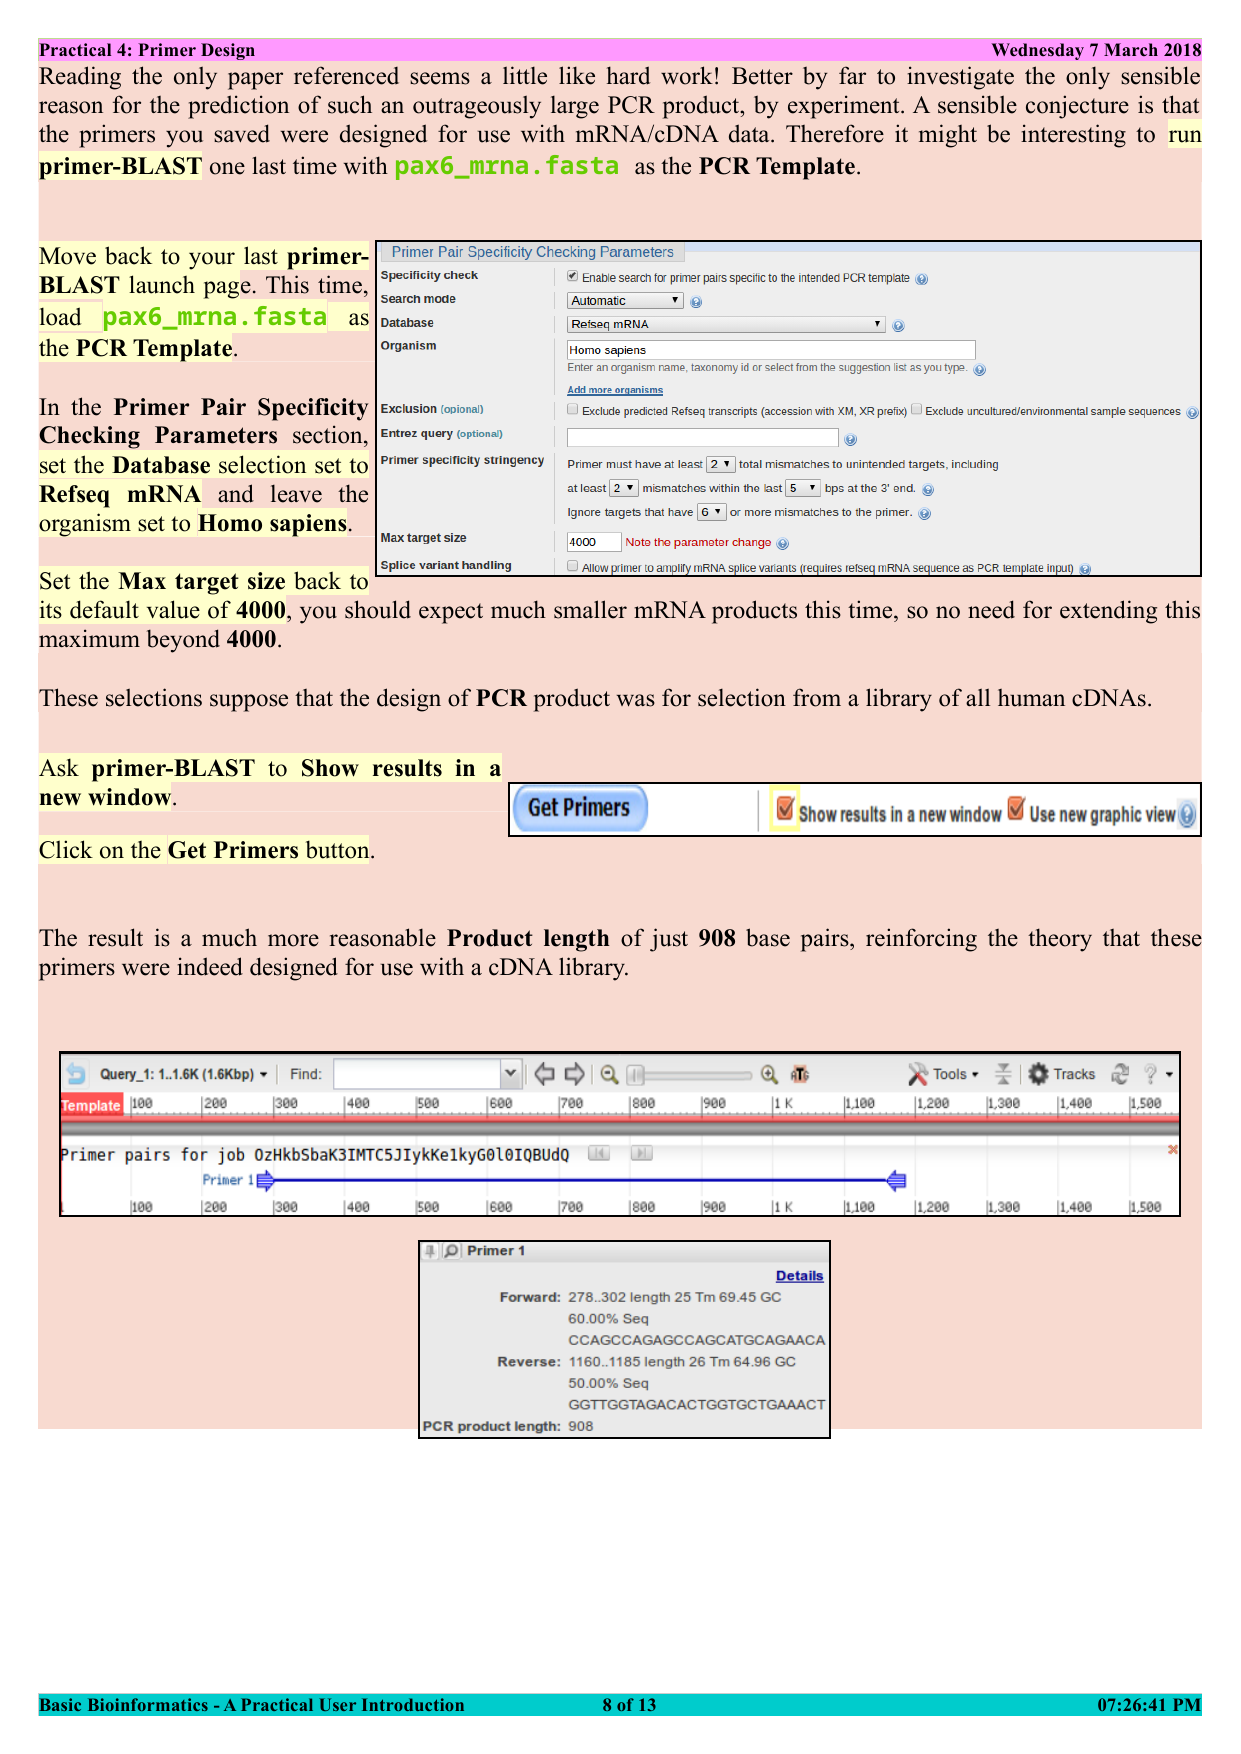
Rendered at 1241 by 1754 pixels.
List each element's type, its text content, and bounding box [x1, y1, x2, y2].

picture [377, 242, 1200, 575]
text Move back to your last primer-BLAST launch page. This time, load pax6_mrna.fasta as the PCR Template. [38, 241, 375, 362]
picture [510, 784, 1200, 835]
text Reading the only paper referenced seems a little like hard work! Better by far to investigate the only sensible reason for the prediction of such an outrageously large PCR product, by experiment. A sensible conjecture is that the primers you saved were designed for use with mRNA/cDNA data. Therefore it might be interesting to run primer-BLAST one last time with pax6_mrna.fasta as the PCR Template. [38, 61, 1202, 182]
picture [420, 1242, 829, 1437]
text In the Primer Pair Specificity Checking Parameters section, set the Database selection set to Refseq mRNA and leave the organism set to Homo sapiens. [38, 391, 375, 537]
text These selections suppose that the design of PCR product was for selection from a library of all human cDNAs. [38, 683, 1202, 712]
picture [61, 1054, 1179, 1215]
text Ask primer-BLAST to Show results in a new window. [38, 753, 1202, 811]
text Click on the Get Primers button. [38, 835, 1202, 864]
text The result is a much more reasonable Product length of just 908 base pairs, reinforcing the theory that these primers were indeed designed for use with a cDNA library. [38, 923, 1202, 981]
text Set the Max target size back to its default value of 4000, you should expect much smaller mRNA products this time, so no need for extending this maximum beyond 4000. [38, 566, 1202, 653]
